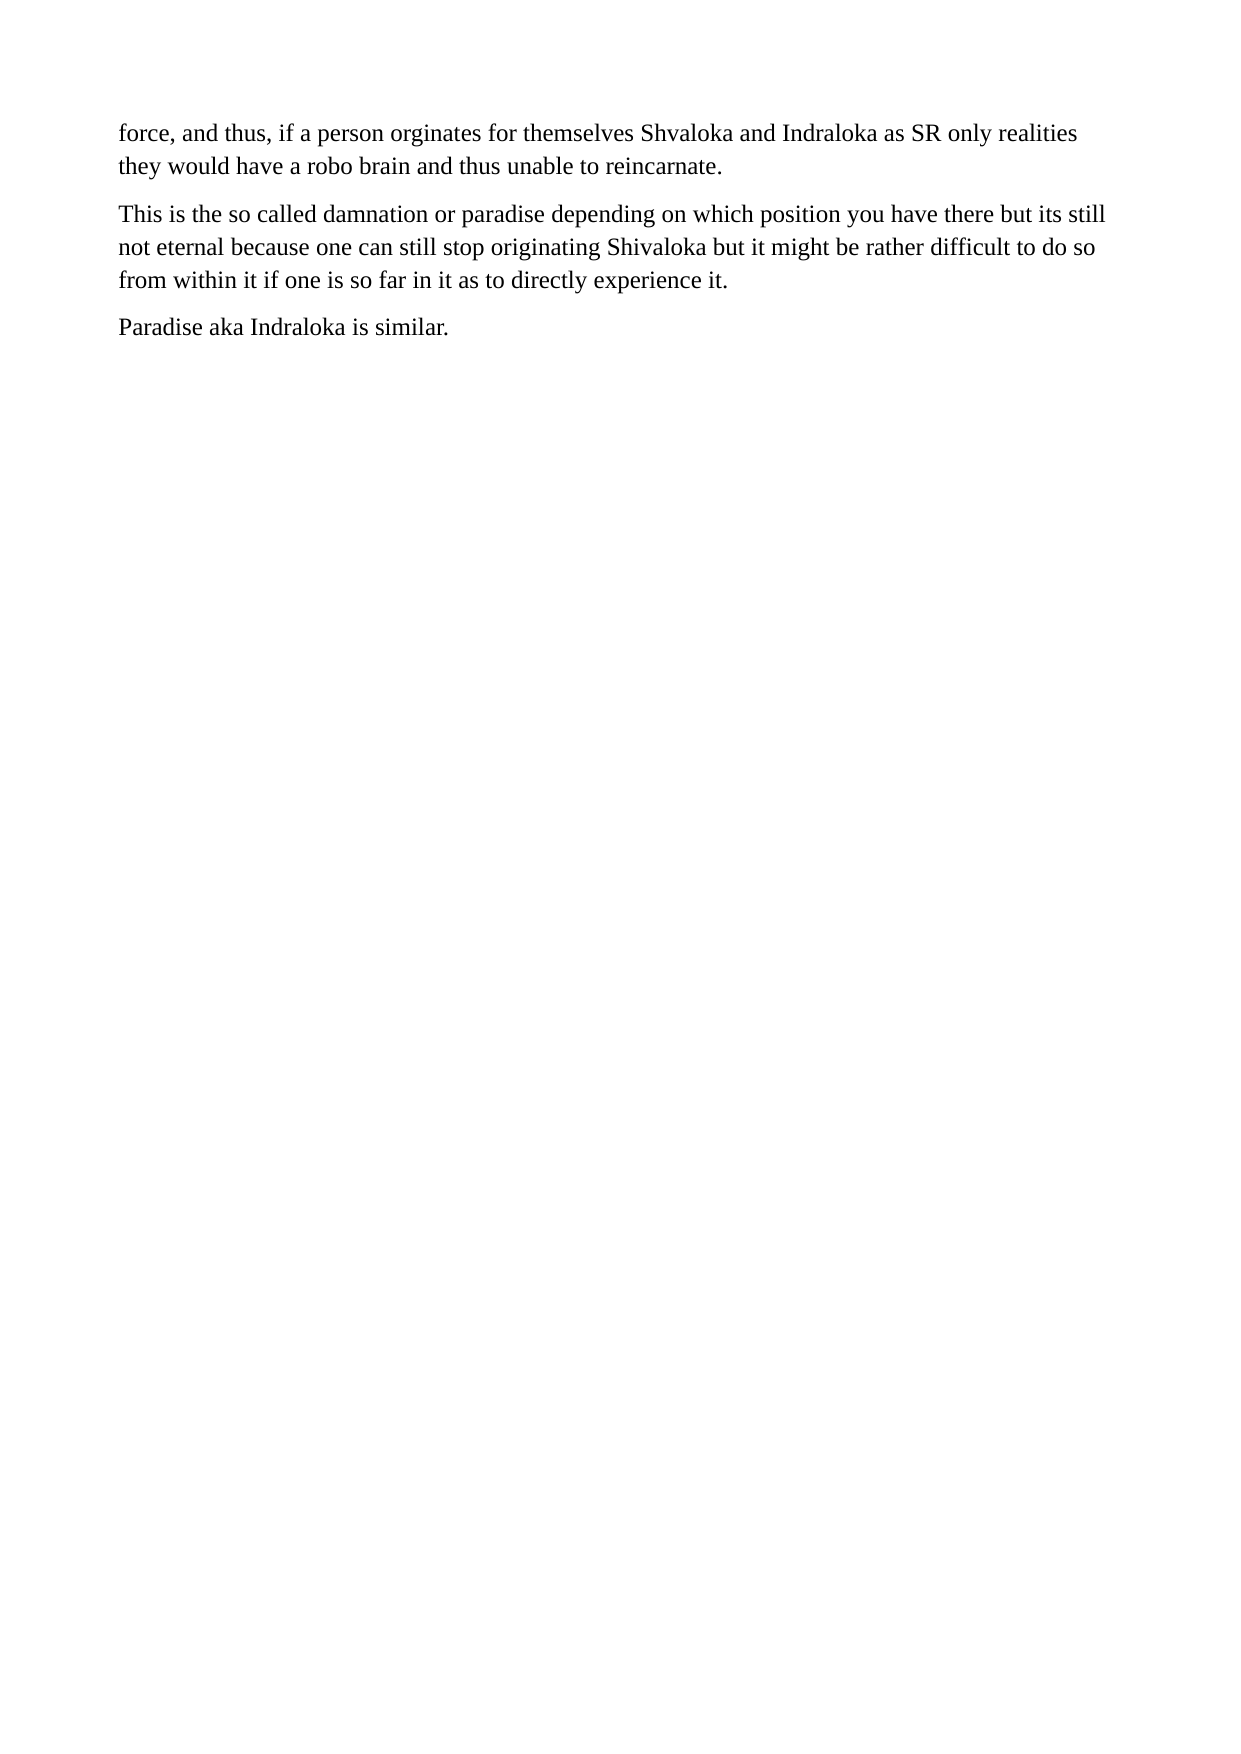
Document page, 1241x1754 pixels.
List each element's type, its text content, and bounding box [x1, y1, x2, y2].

text This is the so called damnation or paradise depending on which position you have there but its still not eternal because one can still stop originating Shivaloka but it might be rather difficult to do so from within it if one is so far in it as to directly experience it. [118, 199, 1122, 293]
text force, and thus, if a person orginates for themselves Shvaloka and Indraloka as SR only realities they would have a robo brain and thus unable to reincarnate. [118, 118, 1122, 180]
text Paradise aka Indraloka is similar. [118, 312, 1122, 341]
